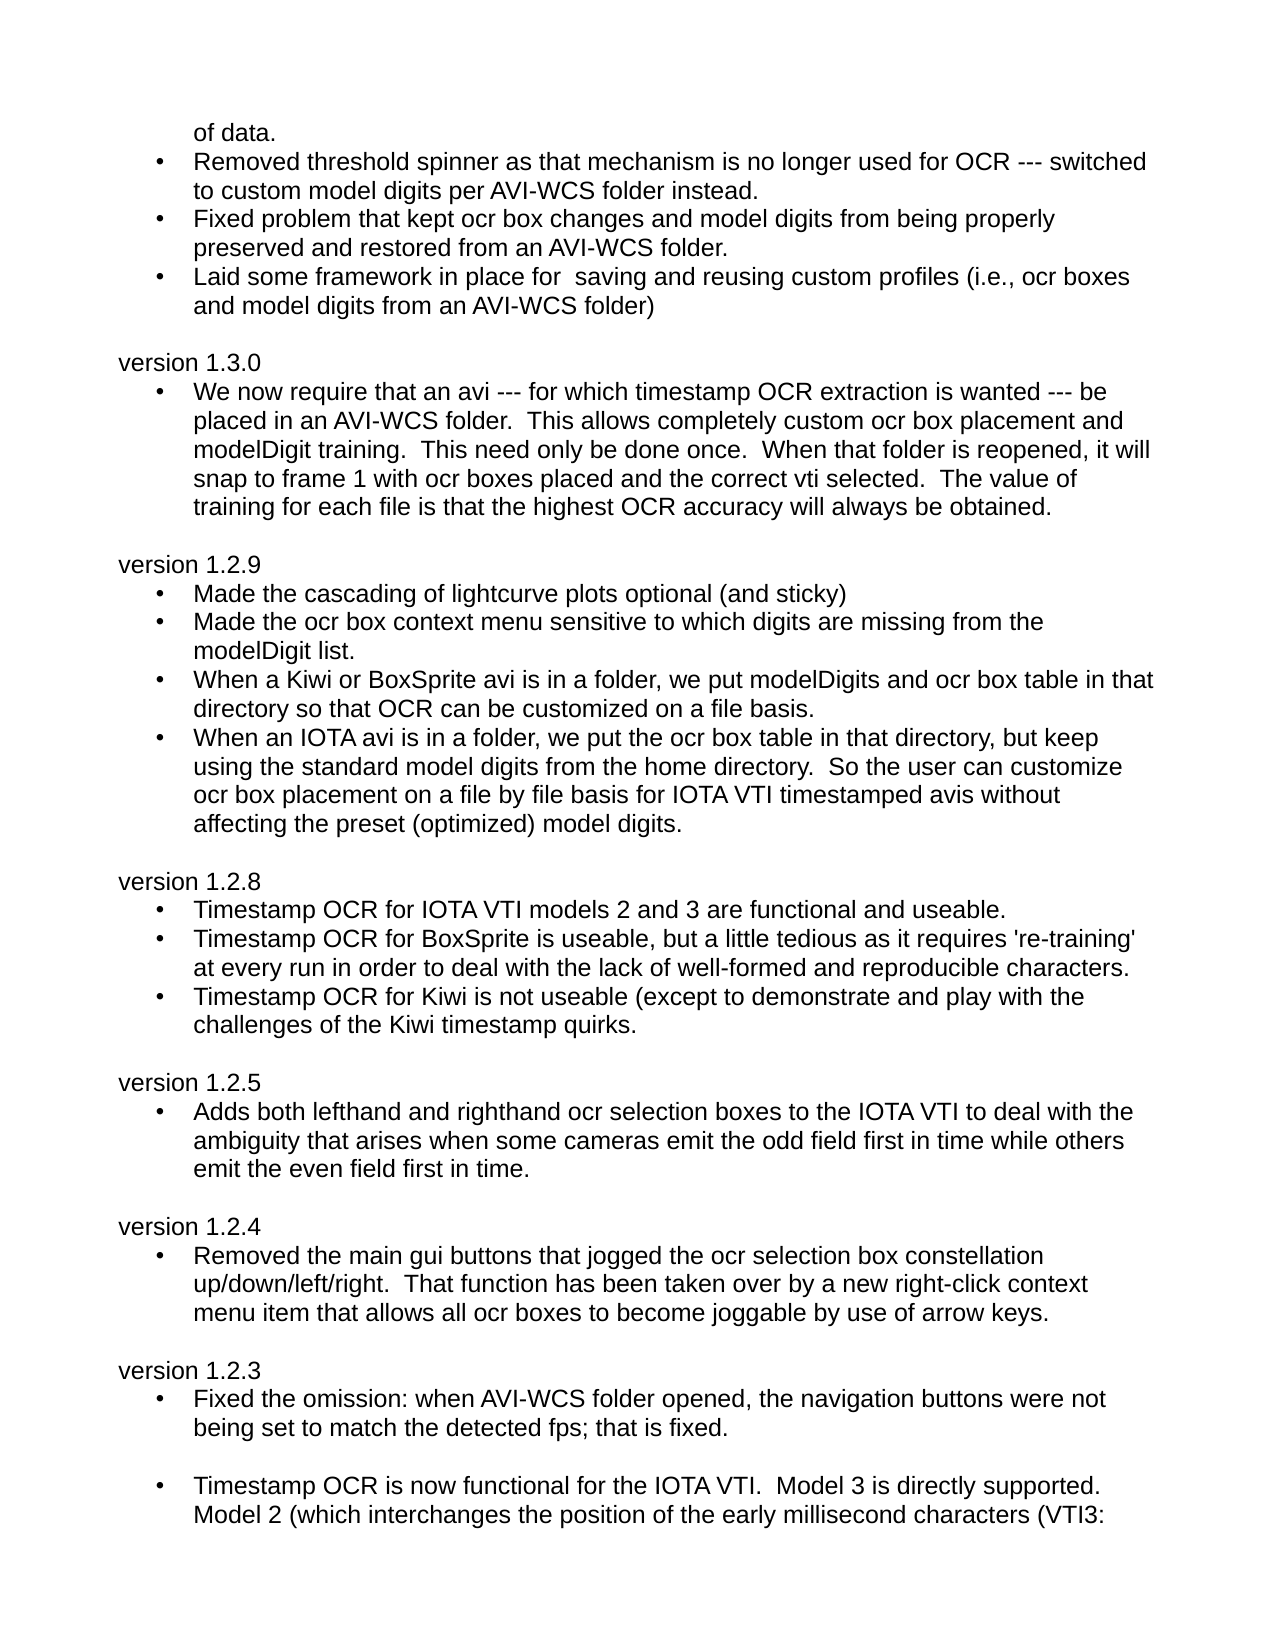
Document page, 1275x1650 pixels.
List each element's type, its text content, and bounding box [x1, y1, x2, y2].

list Adds both lefthand and righthand ocr selection boxes to the IOTA VTI to deal with the ambiguity that arises when some cameras emit the odd field first in time while others emit the even field first in time. [156, 1097, 1157, 1212]
list Made the cascading of lightcurve plots optional (and sticky) [156, 578, 1157, 607]
list We now require that an avi --- for which timestamp OCR extraction is wanted --- be placed in an AVI-WCS folder. This allows completely custom ocr box placement and modelDigit training. This need only be done once. When that folder is reopened, it will snap to frame 1 with ocr boxes placed and the correct vti selected. The value of training for each file is that the highest OCR accuracy will always be obtained. [156, 377, 1157, 550]
text version 1.2.9 [118, 550, 1157, 578]
list Timestamp OCR is now functional for the IOTA VTI. Model 3 is directly supported. Model 2 (which interchanges the position of the early millisecond characters (VTI3: [156, 1471, 1157, 1528]
text version 1.2.4 [118, 1212, 1157, 1241]
list Timestamp OCR for IOTA VTI models 2 and 3 are functional and useable. [156, 895, 1157, 924]
text version 1.2.8 [118, 866, 1157, 895]
list Timestamp OCR for Kiwi is not useable (except to demonstrate and play with the challenges of the Kiwi timestamp quirks. [156, 982, 1157, 1068]
list When a Kiwi or BoxSprite avi is in a folder, we put modelDigits and ocr box table in that directory so that OCR can be customized on a file basis. [156, 665, 1157, 723]
text version 1.2.5 [118, 1068, 1157, 1097]
list Removed the main gui buttons that jogged the ocr selection box constellation up/down/left/right. That function has been taken over by a new right-click context menu item that allows all ocr boxes to become joggable by use of arrow keys. [156, 1241, 1157, 1327]
list Fixed problem that kept ocr box changes and model digits from being properly preserved and restored from an AVI-WCS folder. [156, 204, 1157, 262]
text version 1.3.0 [118, 348, 1157, 377]
list When an IOTA avi is in a folder, we put the ocr box table in that directory, but keep using the standard model digits from the home directory. So the user can customize ocr box placement on a file by file basis for IOTA VTI timestamped avis without affecting the preset (optimized) model digits. [156, 723, 1157, 866]
list Timestamp OCR for BoxSprite is useable, but a little tedious as it requires 're-training' at every run in order to deal with the lack of well-formed and reproducible characters. [156, 924, 1157, 982]
list Made the ocr box context menu sensitive to which digits are missing from the modelDigit list. [156, 607, 1157, 665]
list Fixed the omission: when AVI-WCS folder opened, the navigation buttons were not being set to match the detected fps; that is fixed. [156, 1384, 1157, 1471]
list Laid some framework in place for saving and reusing custom profiles (i.e., ocr boxes and model digits from an AVI-WCS folder) [156, 262, 1157, 348]
list of data. [156, 118, 1157, 147]
list Removed threshold spinner as that mechanism is no longer used for OCR --- switched to custom model digits per AVI-WCS folder instead. [156, 147, 1157, 204]
text version 1.2.3 [118, 1356, 1157, 1384]
